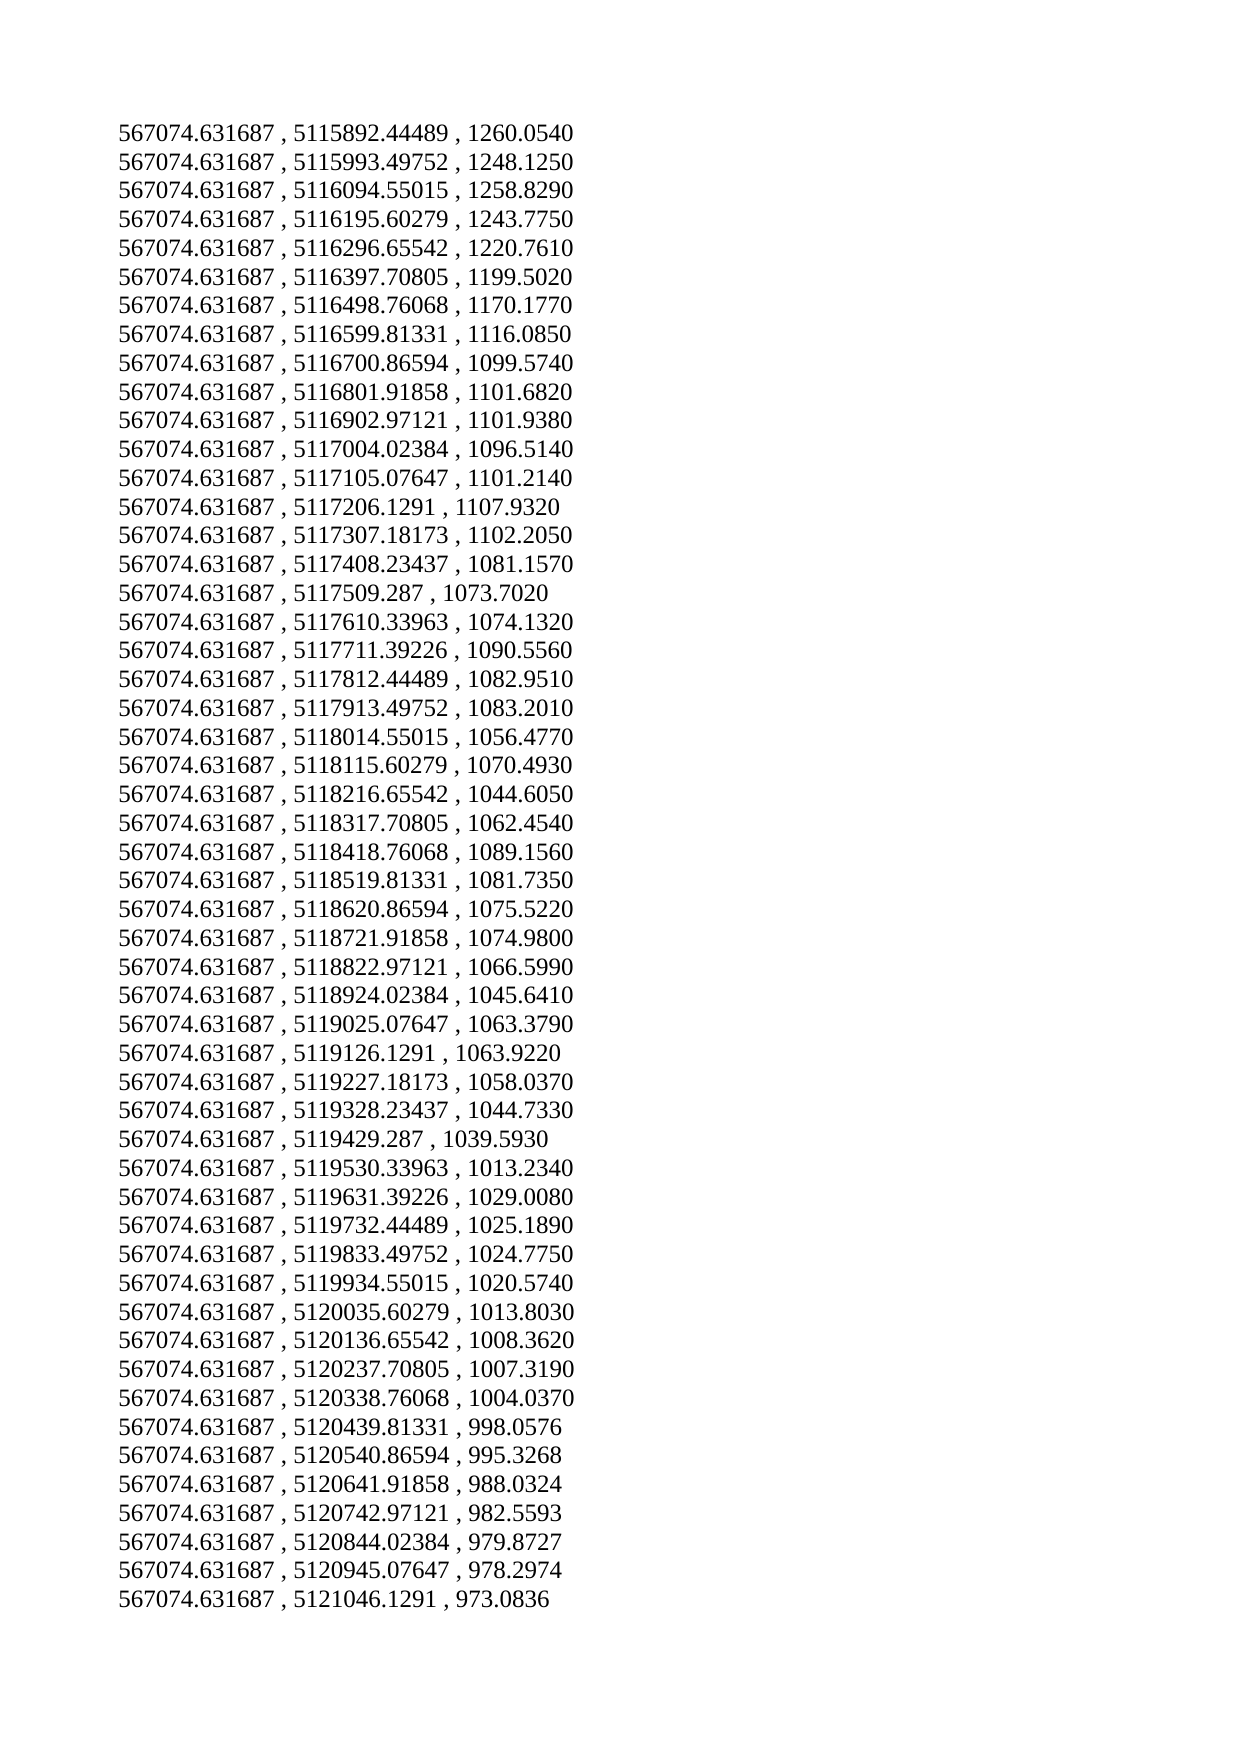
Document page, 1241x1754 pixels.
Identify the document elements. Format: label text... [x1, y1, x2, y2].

text 567074.631687 , 5119833.49752 , 1024.7750 [118, 1239, 1122, 1268]
text 567074.631687 , 5117408.23437 , 1081.1570 [118, 549, 1122, 578]
text 567074.631687 , 5118721.91858 , 1074.9800 [118, 923, 1122, 952]
text 567074.631687 , 5119025.07647 , 1063.3790 [118, 1009, 1122, 1038]
text 567074.631687 , 5117913.49752 , 1083.2010 [118, 693, 1122, 722]
text 567074.631687 , 5116195.60279 , 1243.7750 [118, 204, 1122, 233]
text 567074.631687 , 5119429.287 , 1039.5930 [118, 1124, 1122, 1153]
text 567074.631687 , 5116094.55015 , 1258.8290 [118, 176, 1122, 204]
text 567074.631687 , 5118924.02384 , 1045.6410 [118, 981, 1122, 1009]
text 567074.631687 , 5116801.91858 , 1101.6820 [118, 377, 1122, 406]
text 567074.631687 , 5119227.18173 , 1058.0370 [118, 1067, 1122, 1096]
text 567074.631687 , 5120540.86594 , 995.3268 [118, 1441, 1122, 1469]
text 567074.631687 , 5119631.39226 , 1029.0080 [118, 1182, 1122, 1211]
text 567074.631687 , 5117812.44489 , 1082.9510 [118, 664, 1122, 693]
text 567074.631687 , 5118115.60279 , 1070.4930 [118, 751, 1122, 779]
text 567074.631687 , 5119126.1291 , 1063.9220 [118, 1038, 1122, 1067]
text 567074.631687 , 5117711.39226 , 1090.5560 [118, 636, 1122, 664]
text 567074.631687 , 5118418.76068 , 1089.1560 [118, 837, 1122, 866]
text 567074.631687 , 5118317.70805 , 1062.4540 [118, 808, 1122, 837]
text 567074.631687 , 5120641.91858 , 988.0324 [118, 1469, 1122, 1498]
text 567074.631687 , 5119732.44489 , 1025.1890 [118, 1211, 1122, 1239]
text 567074.631687 , 5117004.02384 , 1096.5140 [118, 434, 1122, 463]
text 567074.631687 , 5116902.97121 , 1101.9380 [118, 406, 1122, 434]
text 567074.631687 , 5120844.02384 , 979.8727 [118, 1527, 1122, 1556]
text 567074.631687 , 5119934.55015 , 1020.5740 [118, 1268, 1122, 1297]
text 567074.631687 , 5116599.81331 , 1116.0850 [118, 319, 1122, 348]
text 567074.631687 , 5115993.49752 , 1248.1250 [118, 147, 1122, 176]
text 567074.631687 , 5117206.1291 , 1107.9320 [118, 492, 1122, 521]
text 567074.631687 , 5118014.55015 , 1056.4770 [118, 722, 1122, 751]
text 567074.631687 , 5118216.65542 , 1044.6050 [118, 779, 1122, 808]
text 567074.631687 , 5120237.70805 , 1007.3190 [118, 1354, 1122, 1383]
text 567074.631687 , 5116498.76068 , 1170.1770 [118, 291, 1122, 319]
text 567074.631687 , 5118519.81331 , 1081.7350 [118, 866, 1122, 894]
text 567074.631687 , 5117509.287 , 1073.7020 [118, 578, 1122, 607]
text 567074.631687 , 5119530.33963 , 1013.2340 [118, 1153, 1122, 1182]
text 567074.631687 , 5117610.33963 , 1074.1320 [118, 607, 1122, 636]
text 567074.631687 , 5120945.07647 , 978.2974 [118, 1556, 1122, 1584]
text 567074.631687 , 5121046.1291 , 973.0836 [118, 1584, 1122, 1613]
text 567074.631687 , 5120338.76068 , 1004.0370 [118, 1383, 1122, 1412]
text 567074.631687 , 5120742.97121 , 982.5593 [118, 1498, 1122, 1527]
text 567074.631687 , 5120136.65542 , 1008.3620 [118, 1326, 1122, 1354]
text 567074.631687 , 5119328.23437 , 1044.7330 [118, 1096, 1122, 1124]
text 567074.631687 , 5117307.18173 , 1102.2050 [118, 521, 1122, 549]
text 567074.631687 , 5118620.86594 , 1075.5220 [118, 894, 1122, 923]
text 567074.631687 , 5117105.07647 , 1101.2140 [118, 463, 1122, 492]
text 567074.631687 , 5116296.65542 , 1220.7610 [118, 233, 1122, 262]
text 567074.631687 , 5116700.86594 , 1099.5740 [118, 348, 1122, 377]
text 567074.631687 , 5116397.70805 , 1199.5020 [118, 262, 1122, 291]
text 567074.631687 , 5120439.81331 , 998.0576 [118, 1412, 1122, 1441]
text 567074.631687 , 5118822.97121 , 1066.5990 [118, 952, 1122, 981]
text 567074.631687 , 5120035.60279 , 1013.8030 [118, 1297, 1122, 1326]
text 567074.631687 , 5115892.44489 , 1260.0540 [118, 118, 1122, 147]
